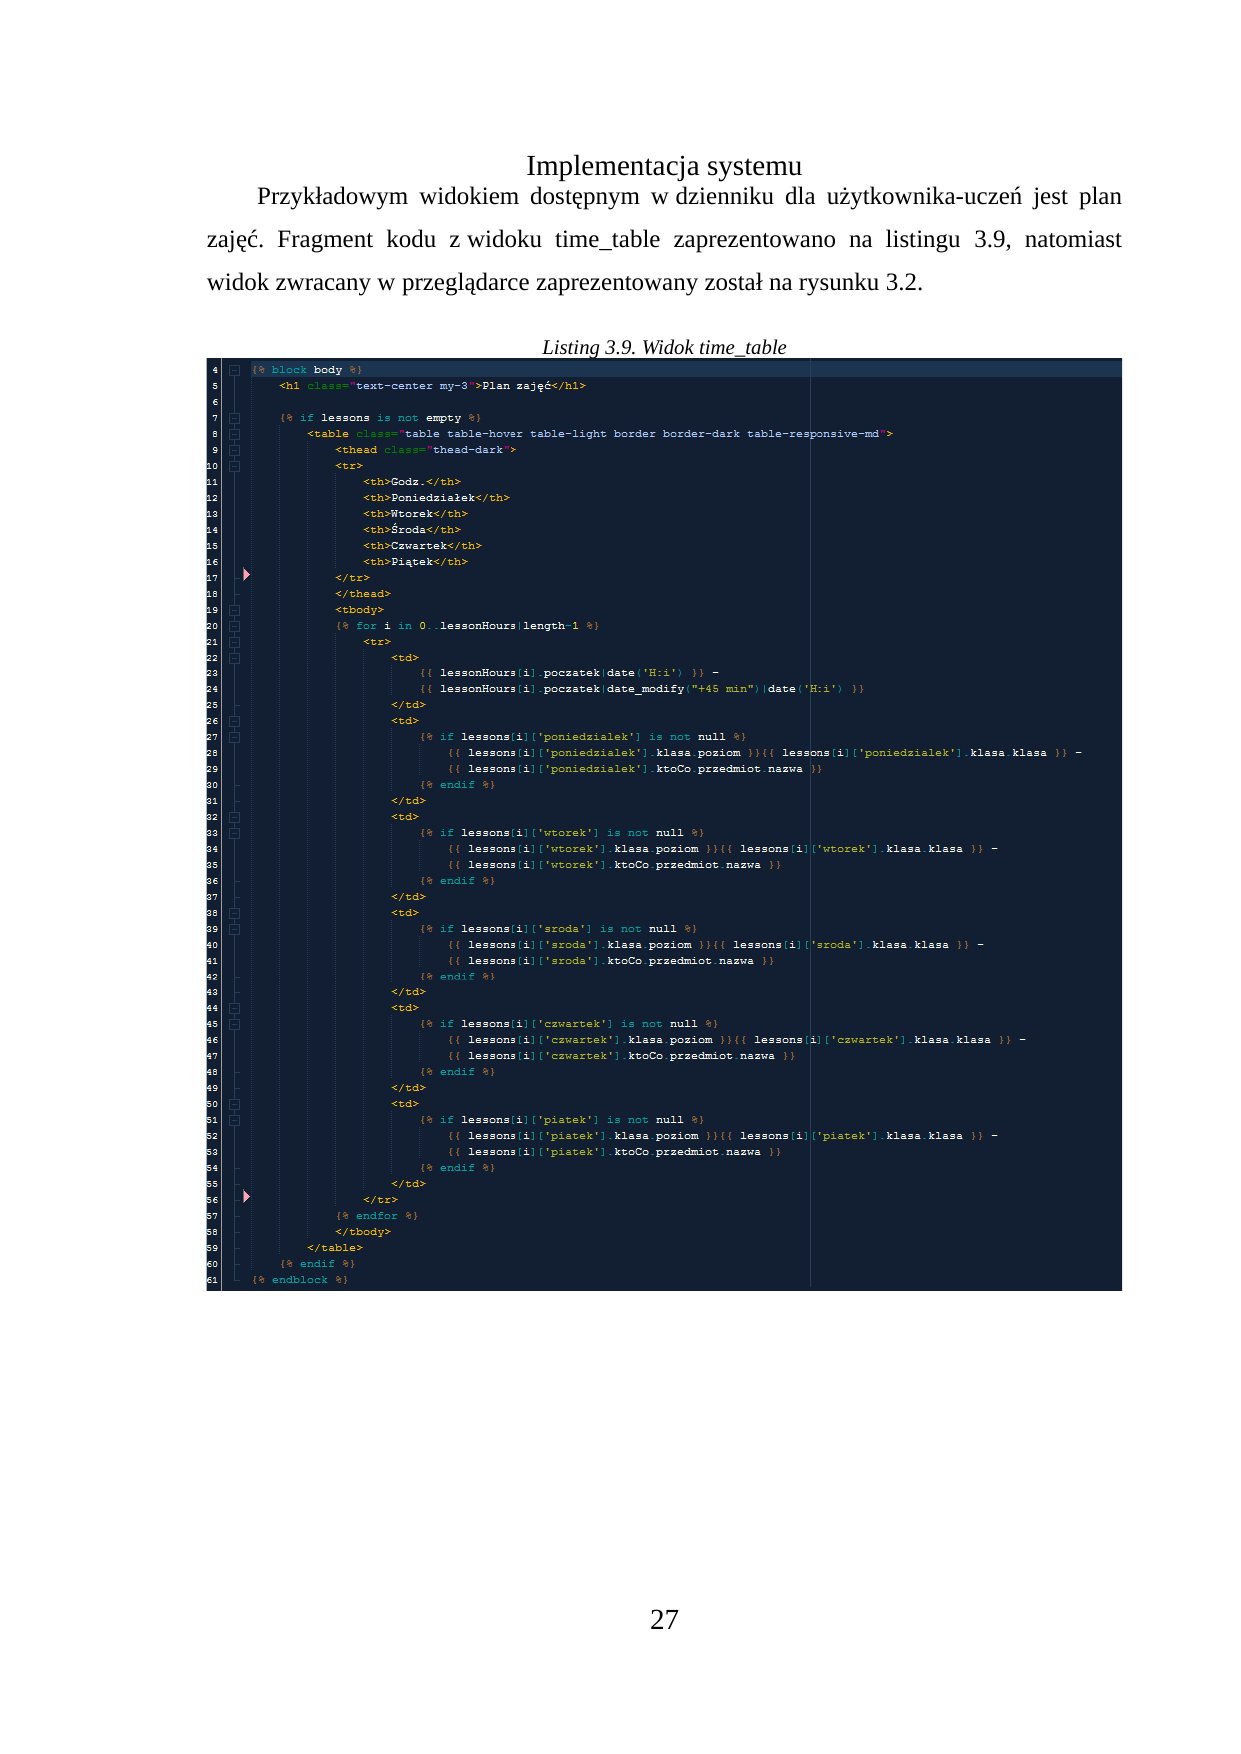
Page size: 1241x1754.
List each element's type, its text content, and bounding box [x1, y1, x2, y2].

text Przykładowym widokiem dostępnym w dzienniku dla użytkownika-uczeń jest plan zajęć. Fragment kodu z widoku time_table zaprezentowano na listingu 3.9, natomiast widok zwracany w przeglądarce zaprezentowany został na rysunku 3.2. [207, 181, 1122, 296]
list Listing 3.9. Widok time_table [207, 335, 1122, 358]
picture [206, 358, 1123, 1291]
